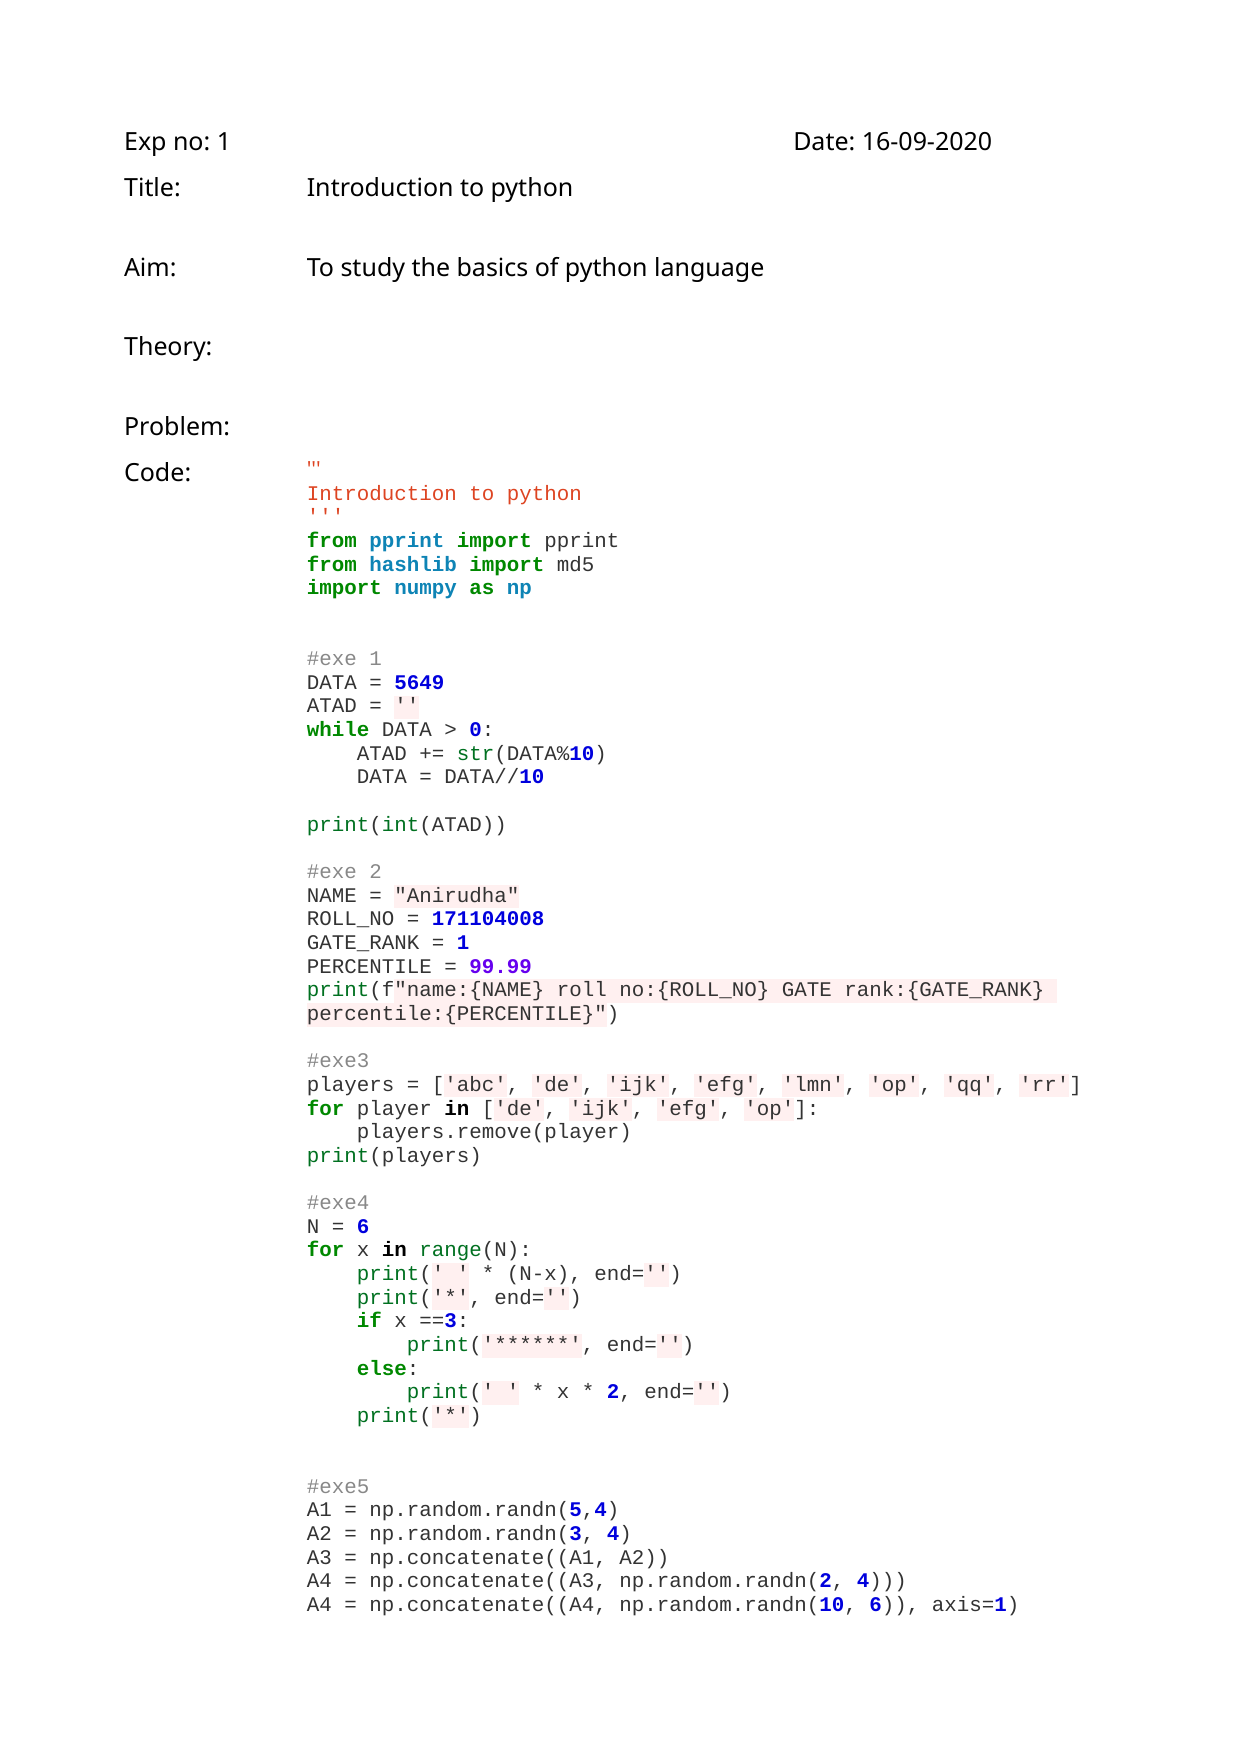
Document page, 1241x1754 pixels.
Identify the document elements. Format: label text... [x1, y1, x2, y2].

table_header [302, 119, 787, 164]
table_cell Theory: [119, 324, 301, 403]
table_cell Introduction to python [302, 165, 1123, 243]
table_cell ''' Introduction to python ''' from pprint import pprint from hashlib import md5 import numpy as np #exe 1 DATA = 5649 ATAD = '' while DATA > 0: ATAD += str(DATA%10) DATA = DATA//10 print(int(ATAD)) #exe 2 NAME = "Anirudha" ROLL_NO = 171104008 GATE_RANK = 1 PERCENTILE = 99.99 print(f"name:{NAME} roll no:{ROLL_NO} GATE rank:{GATE_RANK} percentile:{PERCENTILE}") #exe3 players = ['abc', 'de', 'ijk', 'efg', 'lmn', 'op', 'qq', 'rr'] for player in ['de', 'ijk', 'efg', 'op']: players.remove(player) print(players) #exe4 N = 6 for x in range(N): print(' ' * (N-x), end='') print('*', end='') if x ==3: print('******', end='') else: print(' ' * x * 2, end='') print('*') #exe5 A1 = np.random.randn(5,4) A2 = np.random.randn(3, 4) A3 = np.concatenate((A1, A2)) A4 = np.concatenate((A3, np.random.randn(2, 4))) A4 = np.concatenate((A4, np.random.randn(10, 6)), axis=1) [302, 450, 1123, 1623]
table_header Date: 16-09-2020 [788, 119, 1123, 164]
table_cell Code: [119, 450, 301, 1623]
table_header Exp no: 1 [119, 119, 301, 164]
table_cell To study the basics of python language [302, 245, 1123, 323]
table_cell [302, 324, 1123, 403]
table_cell Aim: [119, 245, 301, 323]
table_cell [302, 404, 1123, 448]
table_cell Problem: [119, 404, 301, 448]
table_cell Title: [119, 165, 301, 243]
